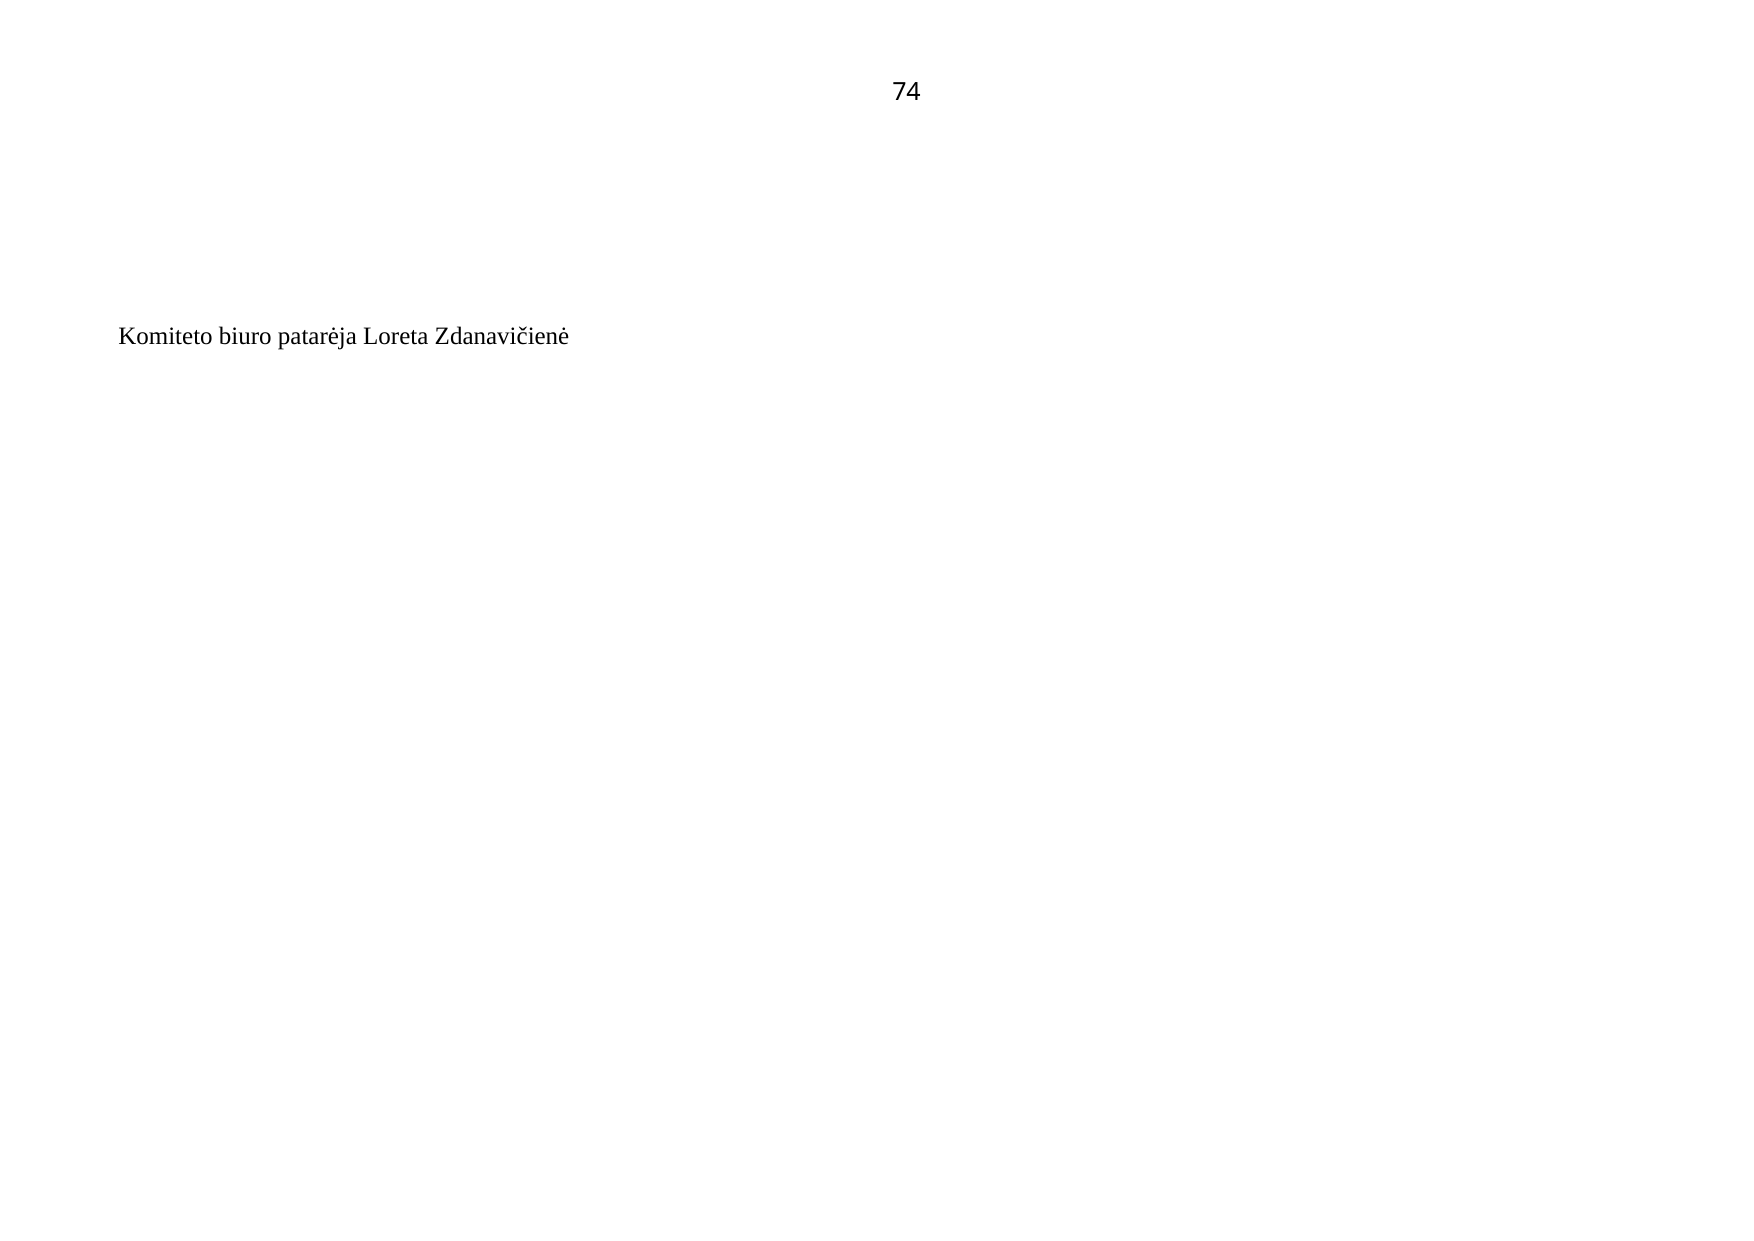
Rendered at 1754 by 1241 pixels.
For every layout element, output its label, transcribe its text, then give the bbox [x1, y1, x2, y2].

text Komiteto biuro patarėja Loreta Zdanavičienė [118, 321, 1695, 350]
